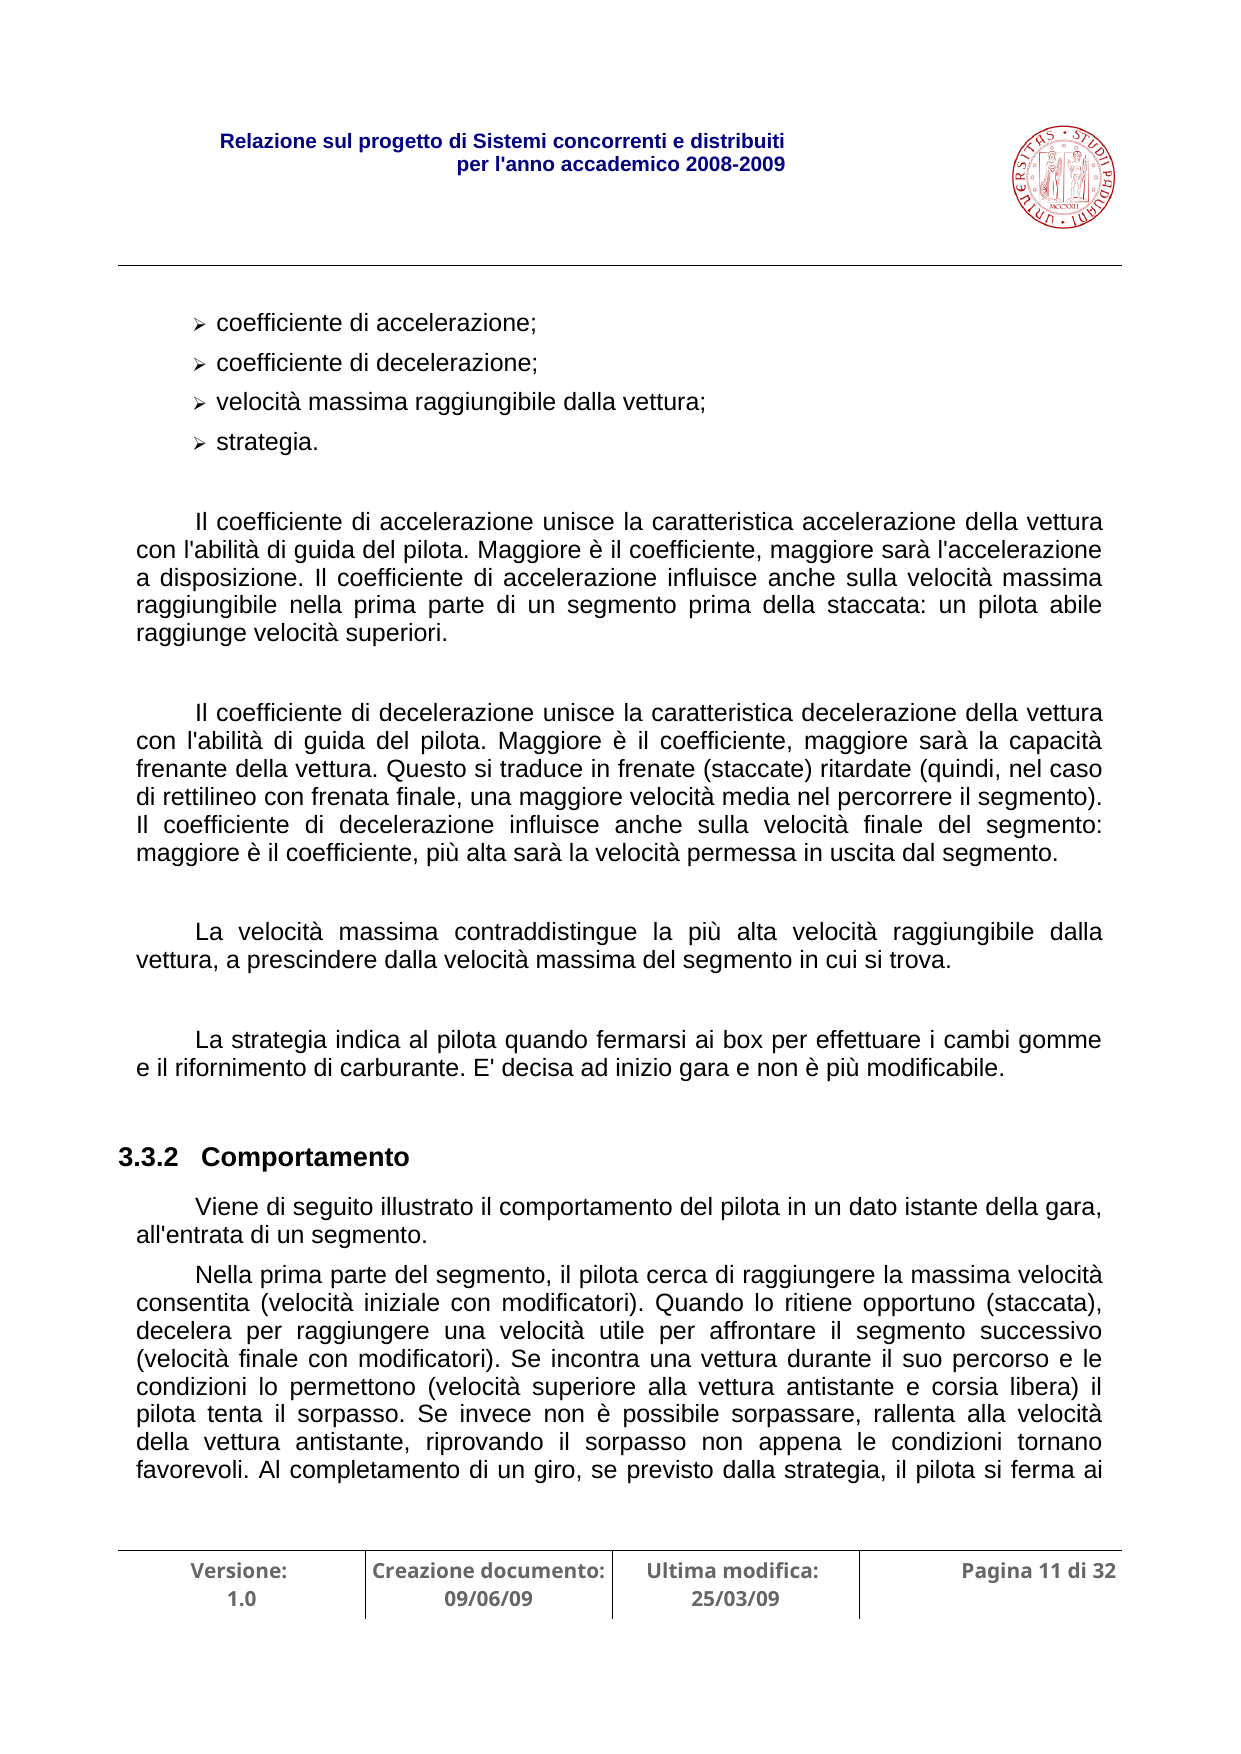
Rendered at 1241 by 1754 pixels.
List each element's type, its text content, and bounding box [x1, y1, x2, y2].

text Viene di seguito illustrato il comportamento del pilota in un dato istante della gara, all'entrata di un segmento. [136, 1193, 1104, 1249]
text La velocità massima contraddistingue la più alta velocità raggiungibile dalla vettura, a prescindere dalla velocità massima del segmento in cui si trova. [136, 918, 1104, 974]
text Il coefficiente di accelerazione unisce la caratteristica accelerazione della vettura con l'abilità di guida del pilota. Maggiore è il coefficiente, maggiore sarà l'accelerazione a disposizione. Il coefficiente di accelerazione influisce anche sulla velocità massima raggiungibile nella prima parte di un segmento prima della staccata: un pilota abile raggiunge velocità superiori. [136, 508, 1104, 647]
list coefficiente di accelerazione; [183, 309, 1122, 337]
list strategia. [183, 428, 1122, 456]
subtitle Comportamento [118, 1142, 1122, 1172]
text Nella prima parte del segmento, il pilota cerca di raggiungere la massima velocità consentita (velocità iniziale con modificatori). Quando lo ritiene opportuno (staccata), decelera per raggiungere una velocità utile per affrontare il segmento successivo (velocità finale con modificatori). Se incontra una vettura durante il suo percorso e le condizioni lo permettono (velocità superiore alla vettura antistante e corsia libera) il pilota tenta il sorpasso. Se invece non è possibile sorpassare, rallenta alla velocità della vettura antistante, riprovando il sorpasso non appena le condizioni tornano favorevoli. Al completamento di un giro, se previsto dalla strategia, il pilota si ferma ai [136, 1261, 1104, 1484]
list velocità massima raggiungibile dalla vettura; [183, 388, 1122, 416]
text Il coefficiente di decelerazione unisce la caratteristica decelerazione della vettura con l'abilità di guida del pilota. Maggiore è il coefficiente, maggiore sarà la capacità frenante della vettura. Questo si traduce in frenate (staccate) ritardate (quindi, nel caso di rettilineo con frenata finale, una maggiore velocità media nel percorrere il segmento). Il coefficiente di decelerazione influisce anche sulla velocità finale del segmento: maggiore è il coefficiente, più alta sarà la velocità permessa in uscita dal segmento. [136, 699, 1104, 866]
list coefficiente di decelerazione; [183, 348, 1122, 376]
picture [1010, 123, 1117, 231]
text La strategia indica al pilota quando fermarsi ai box per effettuare i cambi gomme e il rifornimento di carburante. E' decisa ad inizio gara e non è più modificabile. [136, 1026, 1104, 1081]
